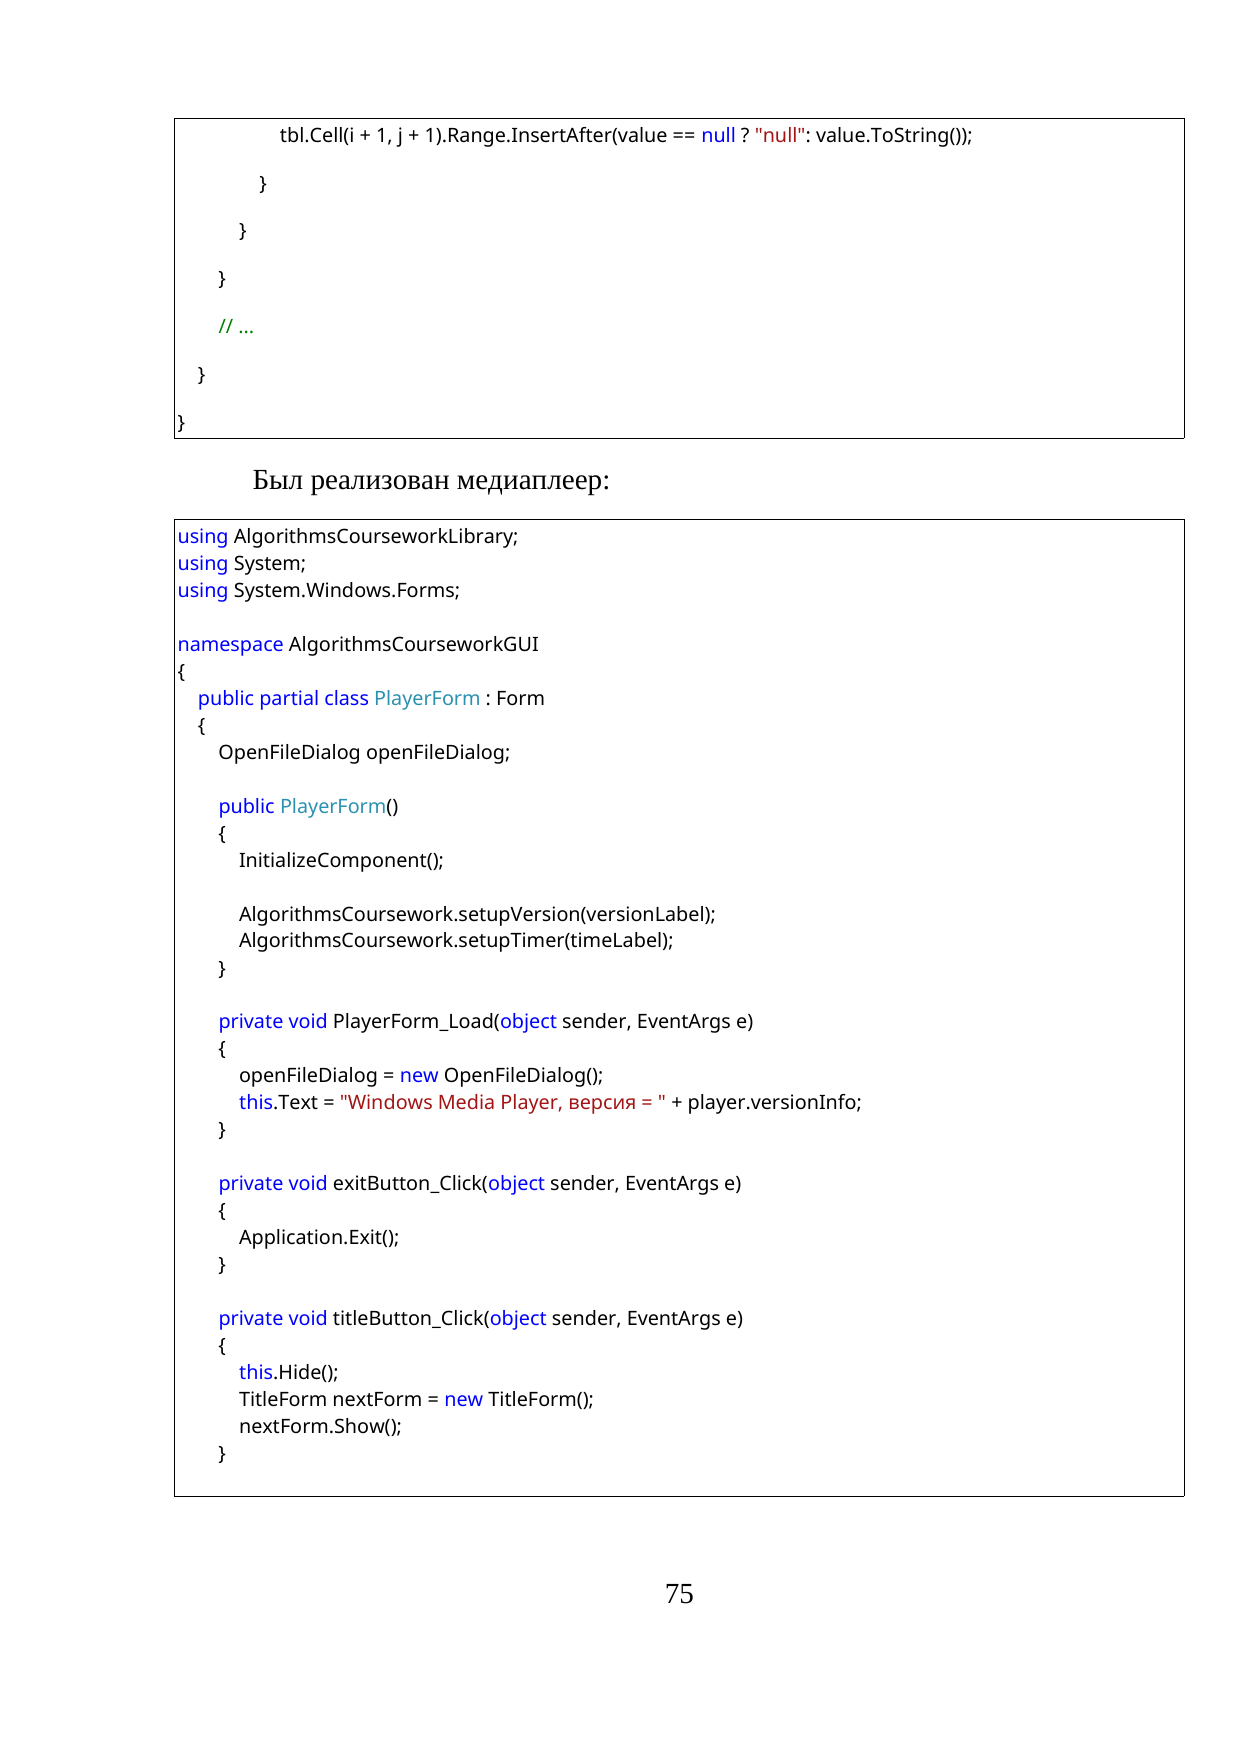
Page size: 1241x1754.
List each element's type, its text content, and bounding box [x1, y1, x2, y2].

text } [177, 1116, 1181, 1143]
text } [175, 214, 1184, 244]
text using AlgorithmsCourseworkLibrary; [175, 520, 1184, 549]
text { [177, 657, 1181, 684]
text namespace AlgorithmsCourseworkGUI [177, 630, 1181, 657]
text OpenFileDialog openFileDialog; [177, 738, 1181, 765]
text } [175, 262, 1184, 292]
text } [177, 1251, 1181, 1277]
text this.Hide(); [177, 1358, 1181, 1385]
text { [177, 819, 1181, 846]
text // ... [175, 309, 1184, 339]
text using System; [177, 549, 1181, 576]
text { [177, 1331, 1181, 1358]
text AlgorithmsCoursework.setupVersion(versionLabel); [177, 900, 1181, 927]
text } [175, 166, 1184, 196]
text } [177, 1439, 1181, 1466]
text { [177, 1197, 1181, 1223]
text AlgorithmsCoursework.setupTimer(timeLabel); [177, 927, 1181, 954]
text } [175, 357, 1184, 387]
text private void exitButton_Click(object sender, EventArgs e) [177, 1169, 1181, 1197]
text nextForm.Show(); [177, 1412, 1181, 1439]
text public PlayerForm() [177, 792, 1181, 819]
text openFileDialog = new OpenFileDialog(); [177, 1062, 1181, 1089]
text { [177, 1035, 1181, 1062]
text TitleForm nextForm = new TitleForm(); [177, 1385, 1181, 1412]
text this.Text = "Windows Media Player, версия = " + player.versionInfo; [177, 1089, 1181, 1116]
text tbl.Cell(i + 1, j + 1).Range.InsertAfter(value == null ? "null": value.ToString()); [175, 119, 1184, 148]
text Application.Exit(); [177, 1223, 1181, 1251]
text { [177, 711, 1181, 738]
text using System.Windows.Forms; [177, 576, 1181, 603]
text public partial class PlayerForm : Form [177, 684, 1181, 711]
text } [177, 954, 1181, 981]
text Был реализован медиаплеер: [174, 459, 1184, 498]
text } [175, 405, 1184, 438]
text InitializeComponent(); [177, 846, 1181, 873]
text private void titleButton_Click(object sender, EventArgs e) [177, 1304, 1181, 1331]
text private void PlayerForm_Load(object sender, EventArgs e) [177, 1008, 1181, 1035]
